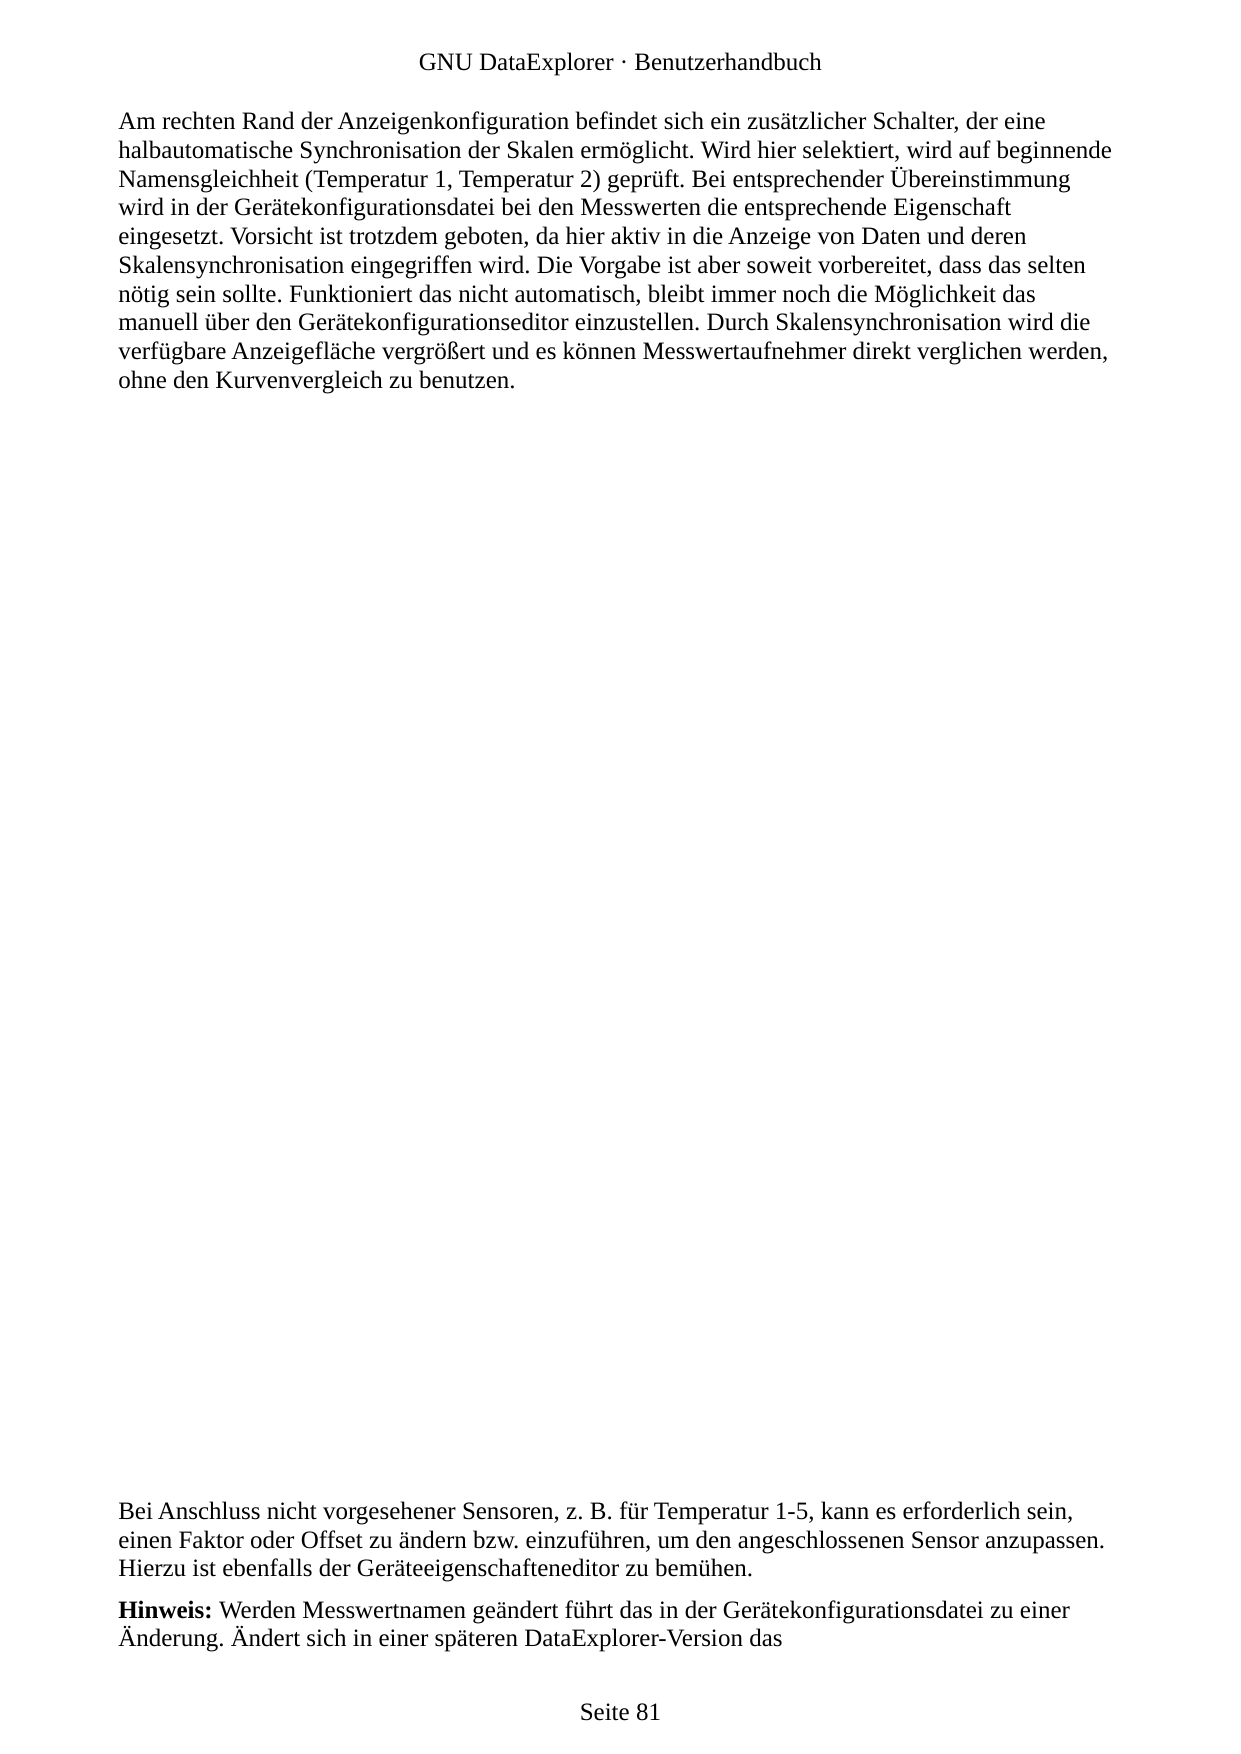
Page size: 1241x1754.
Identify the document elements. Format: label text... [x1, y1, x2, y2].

text Bei Anschluss nicht vorgesehener Sensoren, z. B. für Temperatur 1-5, kann es erforderlich sein, einen Faktor oder Offset zu ändern bzw. einzuführen, um den angeschlossenen Sensor anzupassen. Hierzu ist ebenfalls der Geräteeigenschafteneditor zu bemühen. [118, 1496, 1122, 1582]
text Am rechten Rand der Anzeigenkonfiguration befindet sich ein zusätzlicher Schalter, der eine halbautomatische Synchronisation der Skalen ermöglicht. Wird hier selektiert, wird auf beginnende Namensgleichheit (Temperatur 1, Temperatur 2) geprüft. Bei entsprechender Übereinstimmung wird in der Gerätekonfigurationsdatei bei den Messwerten die entsprechende Eigenschaft eingesetzt. Vorsicht ist trotzdem geboten, da hier aktiv in die Anzeige von Daten und deren Skalensynchronisation eingegriffen wird. Die Vorgabe ist aber soweit vorbereitet, dass das selten nötig sein sollte. Funktioniert das nicht automatisch, bleibt immer noch die Möglichkeit das manuell über den Gerätekonfigurationseditor einzustellen. Durch Skalensynchronisation wird die verfügbare Anzeigefläche vergrößert und es können Messwertaufnehmer direkt verglichen werden, ohne den Kurvenvergleich zu benutzen. [118, 106, 1122, 394]
text Hinweis: Werden Messwertnamen geändert führt das in der Gerätekonfigurationsdatei zu einer Änderung. Ändert sich in einer späteren DataExplorer-Version das [118, 1595, 1122, 1652]
